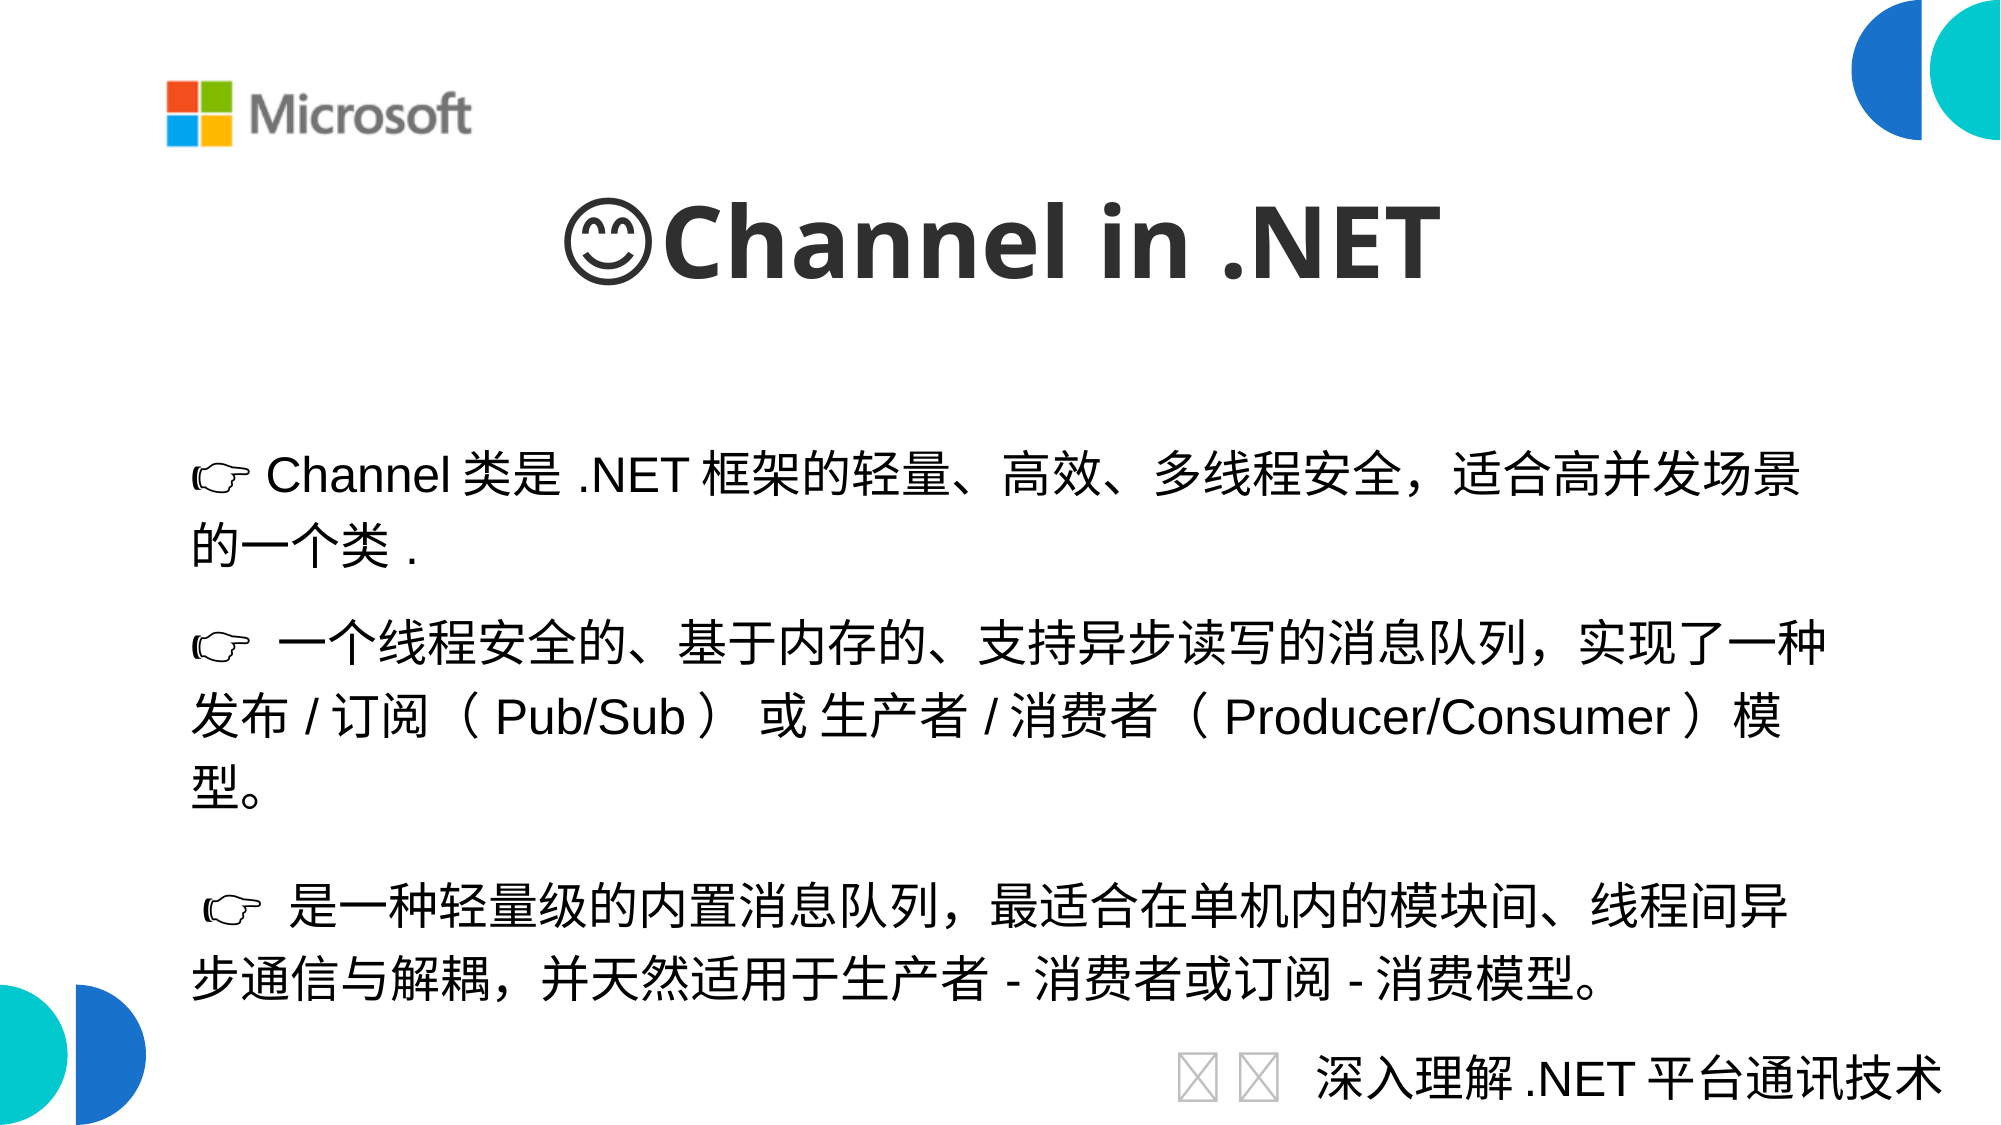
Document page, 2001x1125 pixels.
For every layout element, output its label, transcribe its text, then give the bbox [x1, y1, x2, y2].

picture [85, 41, 552, 189]
subtitle 🚀 🚀 深入理解.NET平台通讯技术 [1173, 1046, 1952, 1107]
text_box 👉 Channel类是.NET框架的轻量、高效、多线程安全，适合高并发场景的一个类. 👉 一个线程安全的、基于内存的、支持异步读写的消息队列，实现了一种发布/订阅（Pub/Sub） 或 生产者/消费者（Producer/Consumer）模型。 👉 是一种轻量级的内置消息队列，最适合在单机内的模块间、线程间异步通信与解耦，并天然适用于生产者-消费者或订阅-消费模型。 [175, 426, 1852, 974]
title 😊Channel in .NET [138, 145, 1862, 332]
text_box [1702, 6, 2001, 160]
